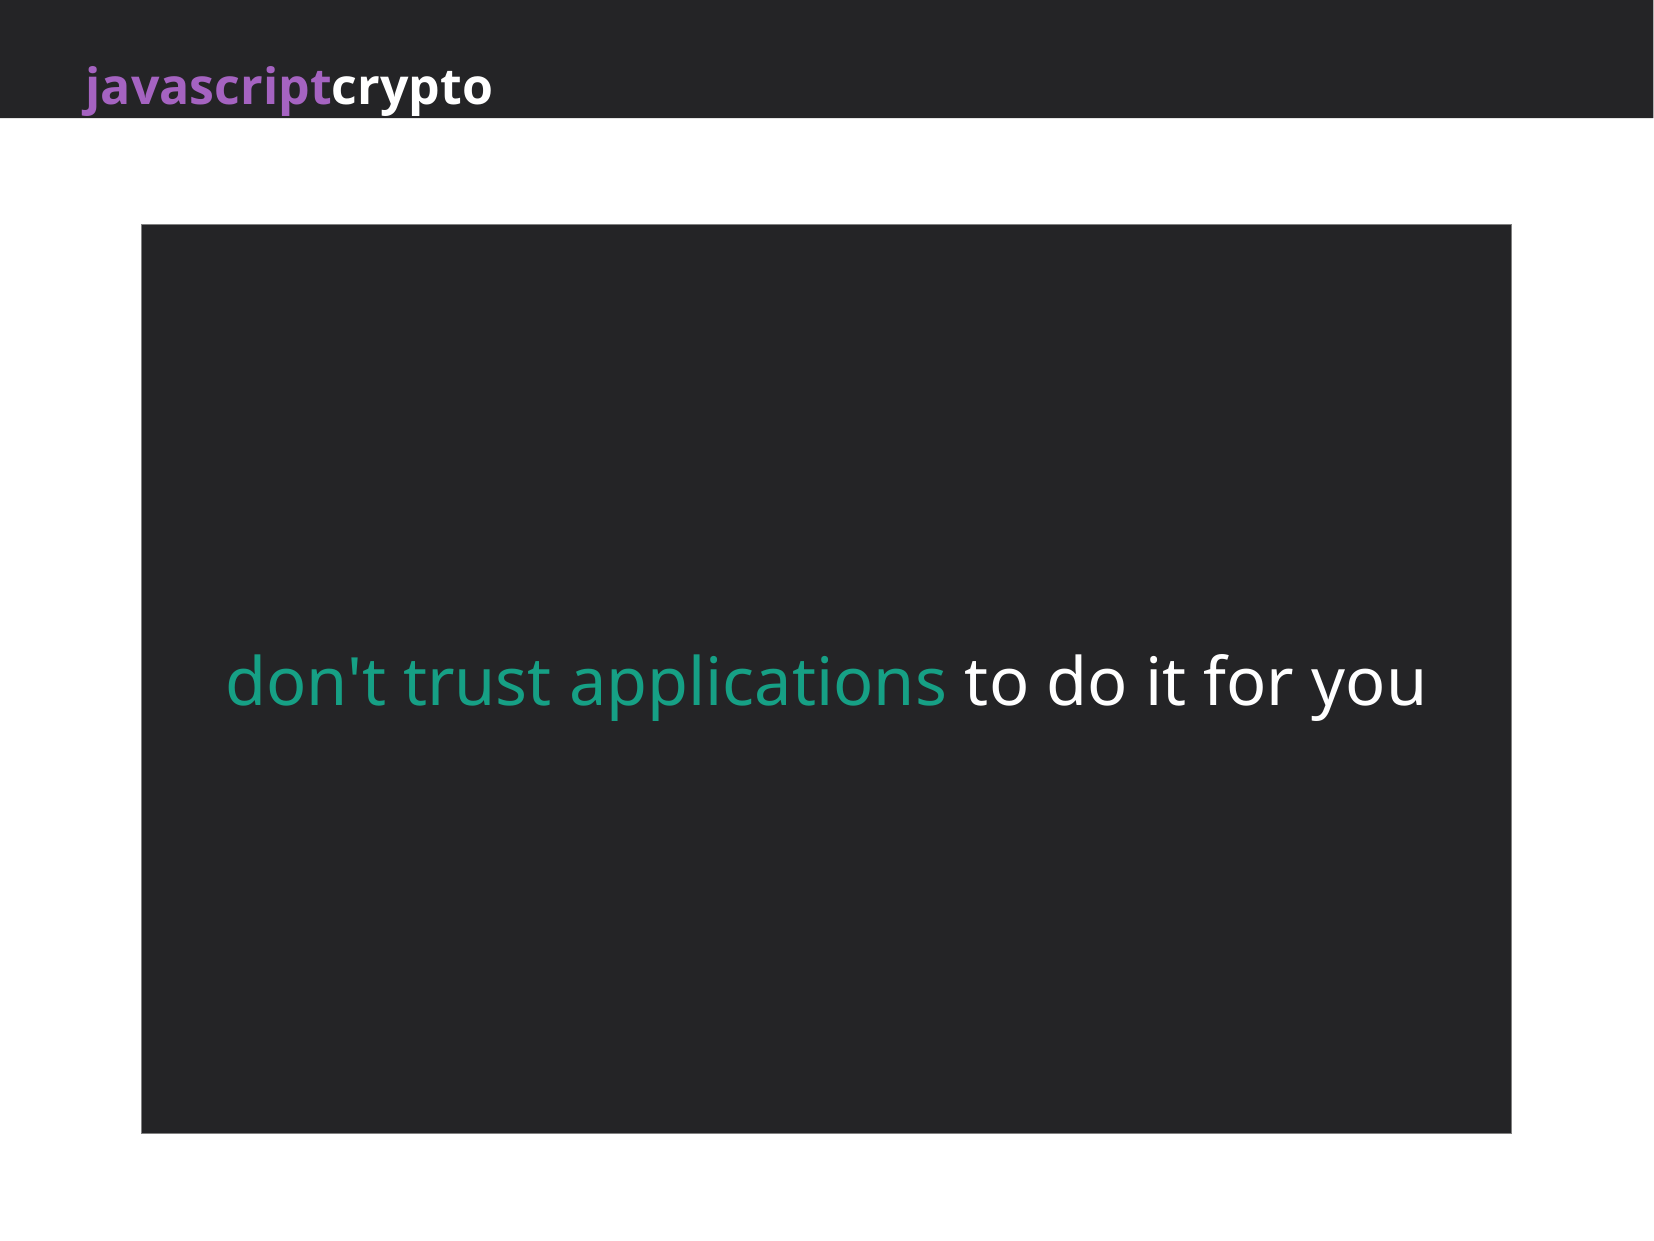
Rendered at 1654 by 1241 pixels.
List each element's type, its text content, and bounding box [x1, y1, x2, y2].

text_box javascriptcrypto [70, 43, 544, 119]
text_box [0, 0, 1654, 119]
text_box don't trust applications to do it for you [141, 224, 1512, 1134]
